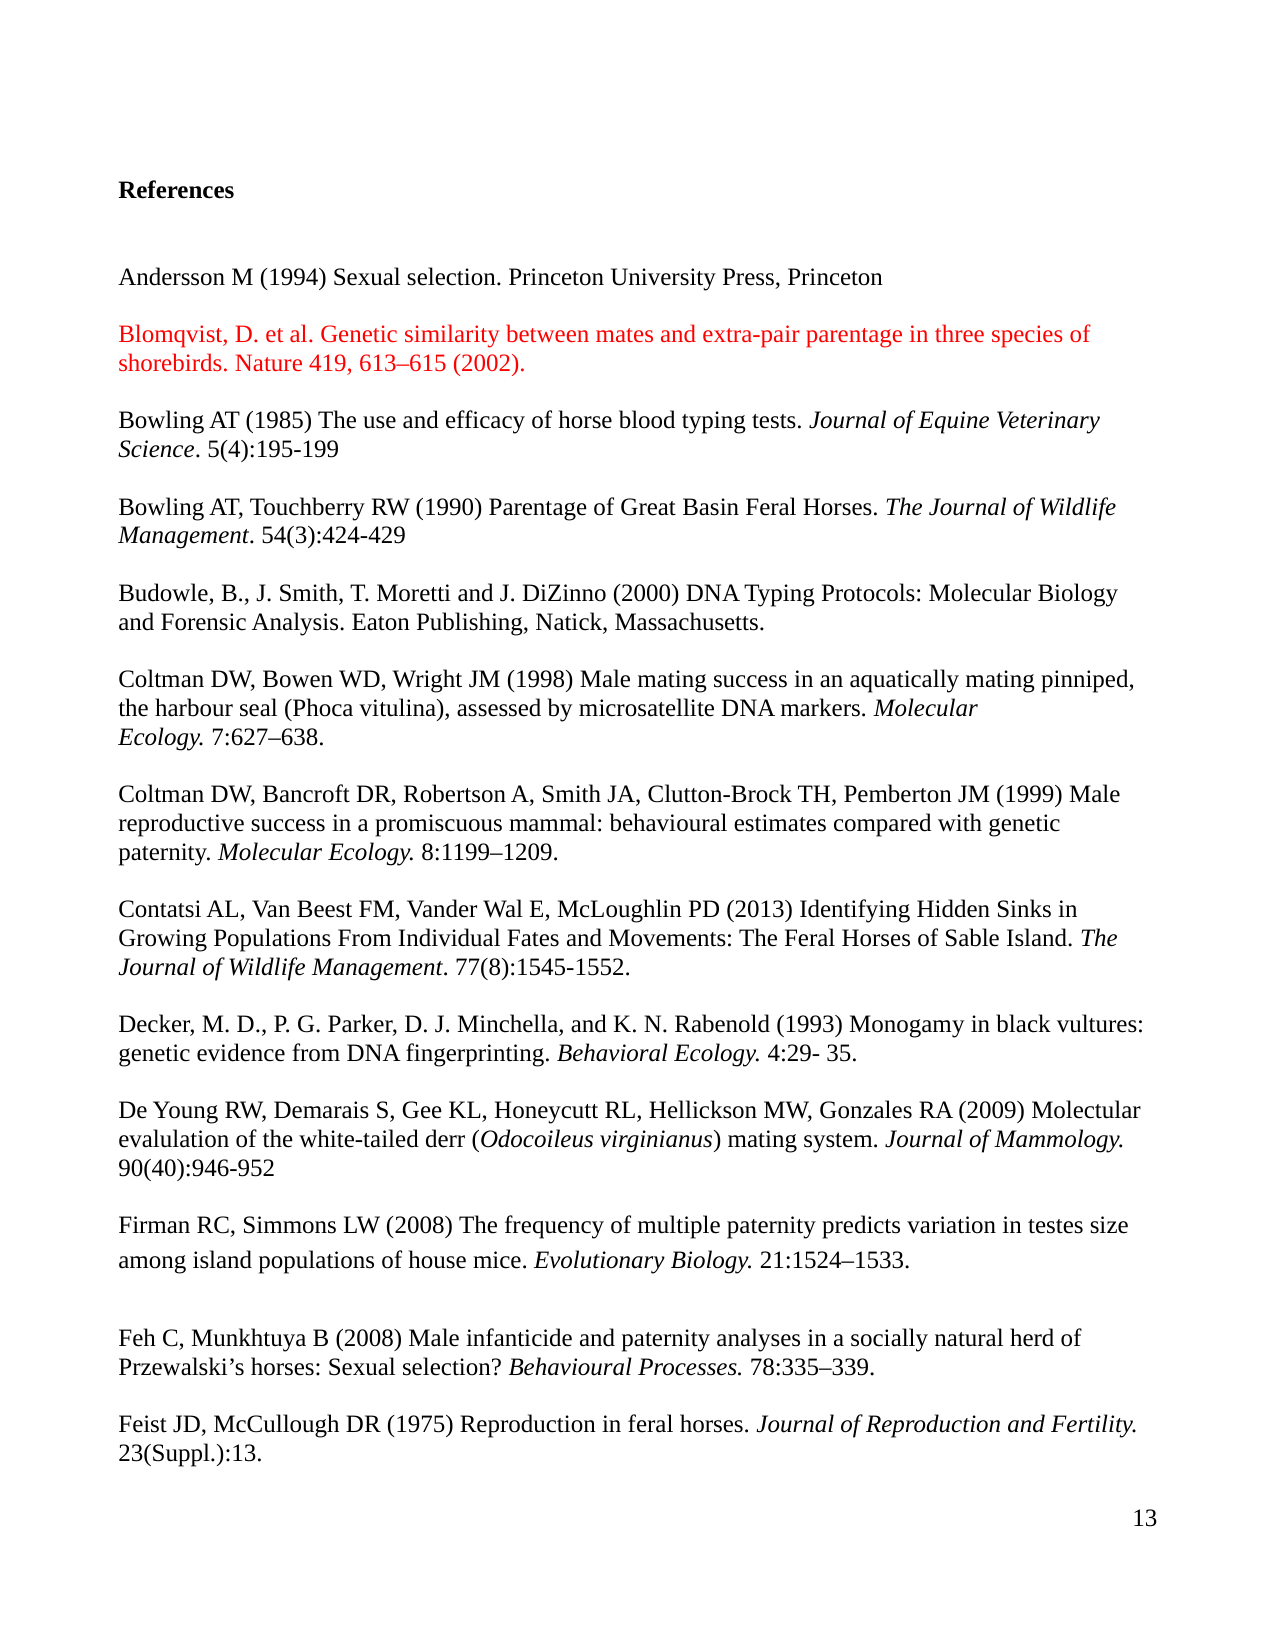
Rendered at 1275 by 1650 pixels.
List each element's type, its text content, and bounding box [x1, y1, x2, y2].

text Feh C, Munkhtuya B (2008) Male infanticide and paternity analyses in a socially natural herd of [118, 1323, 1157, 1352]
text Contatsi AL, Van Beest FM, Vander Wal E, McLoughlin PD (2013) Identifying Hidden Sinks in Growing Populations From Individual Fates and Movements: The Feral Horses of Sable Island. The Journal of Wildlife Management. 77(8):1545-1552. [118, 894, 1157, 981]
text shorebirds. Nature 419, 613–615 (2002). [118, 348, 1157, 377]
text De Young RW, Demarais S, Gee KL, Honeycutt RL, Hellickson MW, Gonzales RA (2009) Molectular evalulation of the white-tailed derr (Odocoileus virginianus) mating system. Journal of Mammology. 90(40):946-952 [118, 1096, 1157, 1182]
text Budowle, B., J. Smith, T. Moretti and J. DiZinno (2000) DNA Typing Protocols: Molecular Biology and Forensic Analysis. Eaton Publishing, Natick, Massachusetts. [118, 578, 1157, 636]
text Coltman DW, Bancroft DR, Robertson A, Smith JA, Clutton-Brock TH, Pemberton JM (1999) Male reproductive success in a promiscuous mammal: behavioural estimates compared with genetic paternity. Molecular Ecology. 8:1199–1209. [118, 779, 1157, 866]
text Andersson M (1994) Sexual selection. Princeton University Press, Princeton [118, 262, 1157, 291]
text Przewalski’s horses: Sexual selection? Behavioural Processes. 78:335–339. [118, 1352, 1157, 1380]
text Blomqvist, D. et al. Genetic similarity between mates and extra-pair parentage in three species of [118, 319, 1157, 348]
text References [118, 176, 1157, 204]
text Feist JD, McCullough DR (1975) Reproduction in feral horses. Journal of Reproduction and Fertility. 23(Suppl.):13. [118, 1409, 1157, 1467]
text Decker, M. D., P. G. Parker, D. J. Minchella, and K. N. Rabenold (1993) Monogamy in black vultures: genetic evidence from DNA fingerprinting. Behavioral Ecology. 4:29- 35. [118, 1009, 1157, 1067]
text Ecology. 7:627–638. [118, 722, 1157, 751]
text Bowling AT (1985) The use and efficacy of horse blood typing tests. Journal of Equine Veterinary Science. 5(4):195-199 [118, 406, 1157, 463]
text Bowling AT, Touchberry RW (1990) Parentage of Great Basin Feral Horses. The Journal of Wildlife Management. 54(3):424-429 [118, 492, 1157, 549]
text Firman RC, Simmons LW (2008) The frequency of multiple paternity predicts variation in testes size among island populations of house mice. Evolutionary Biology. 21:1524–1533. [118, 1211, 1157, 1274]
text Coltman DW, Bowen WD, Wright JM (1998) Male mating success in an aquatically mating pinniped, the harbour seal (Phoca vitulina), assessed by microsatellite DNA markers. Molecular [118, 664, 1157, 722]
